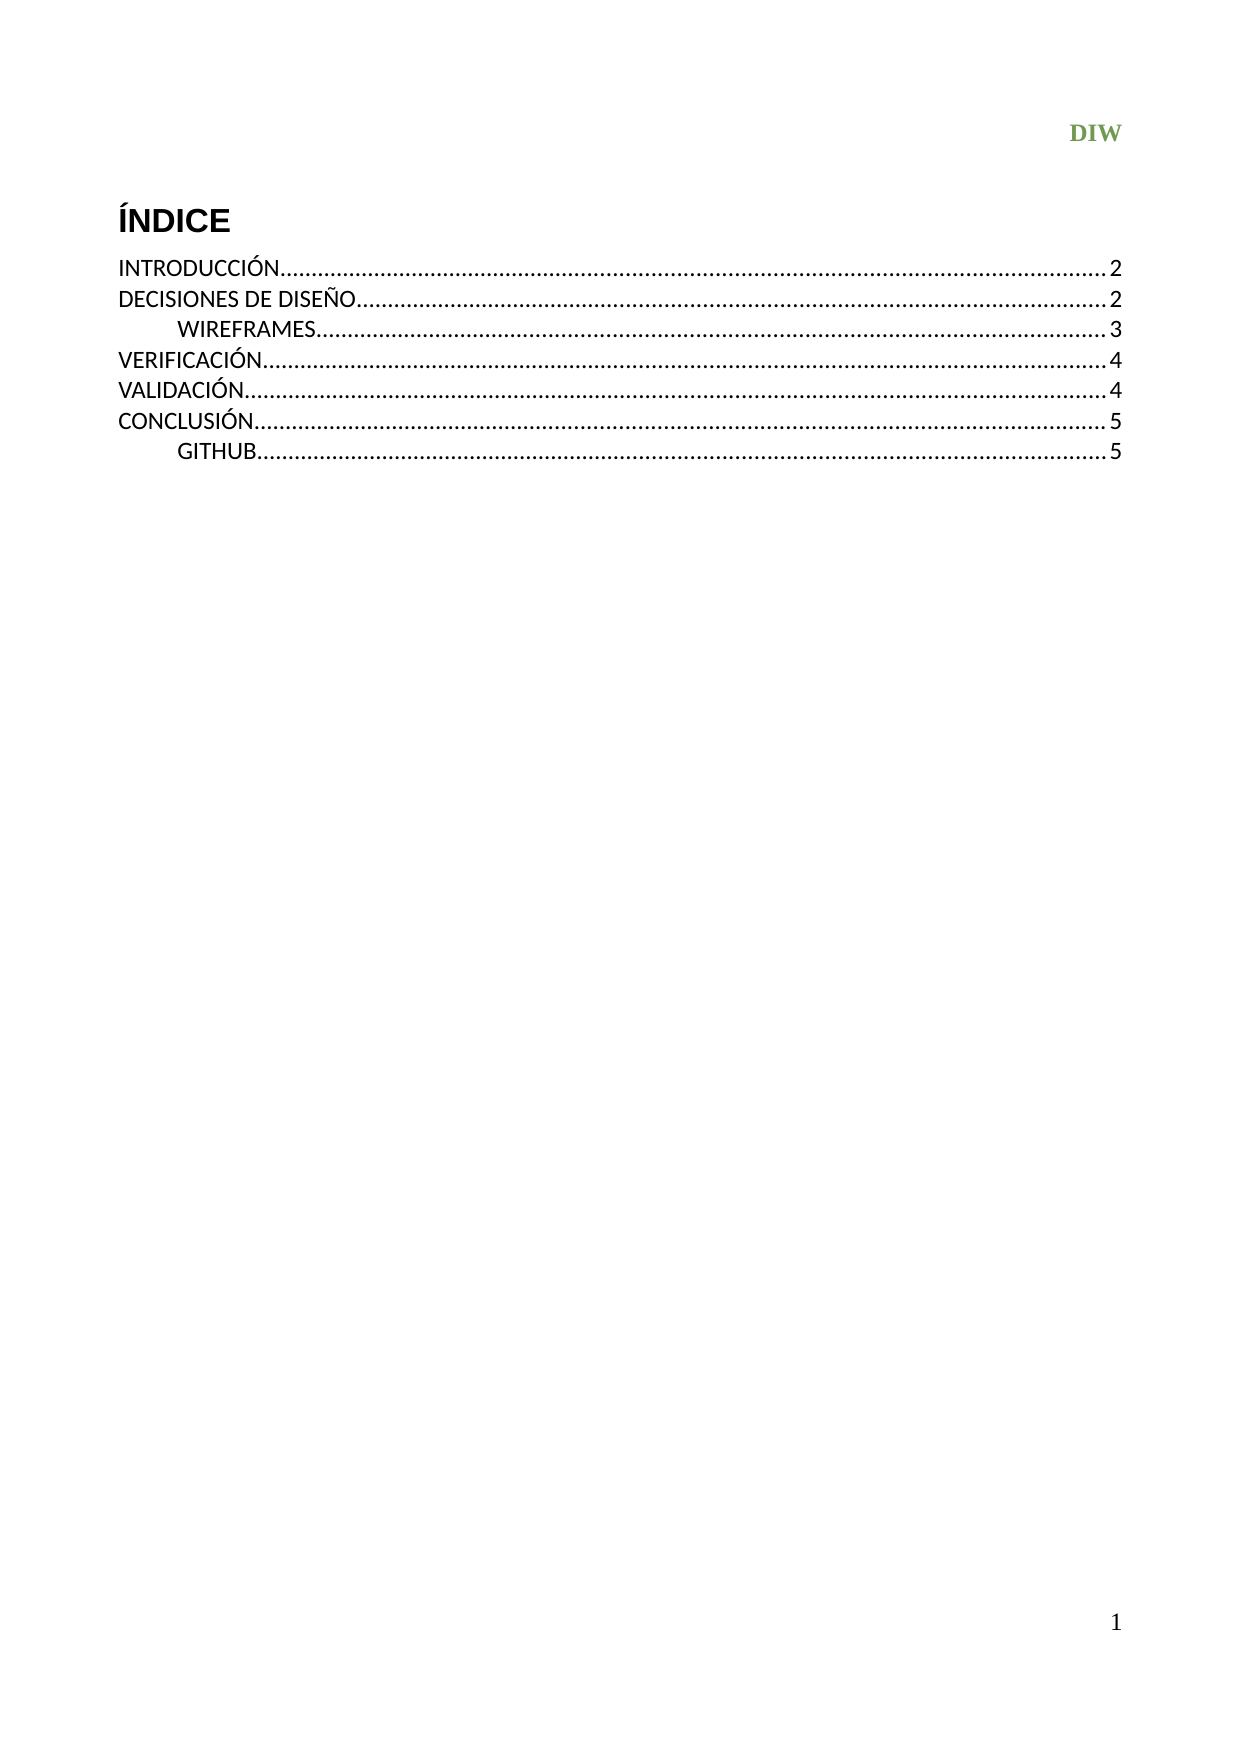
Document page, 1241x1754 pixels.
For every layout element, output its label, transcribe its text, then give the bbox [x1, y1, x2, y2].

subtitle ÍNDICE [118, 201, 1122, 240]
text VALIDACIÓN 4 [118, 374, 1122, 405]
text VERIFICACIÓN 4 [118, 344, 1122, 374]
text DECISIONES DE DISEÑO 2 [118, 283, 1122, 313]
text INTRODUCCIÓN 2 [118, 252, 1122, 283]
text CONCLUSIÓN 5 [118, 405, 1122, 435]
text GITHUB 5 [177, 435, 1122, 466]
text WIREFRAMES 3 [177, 313, 1122, 344]
